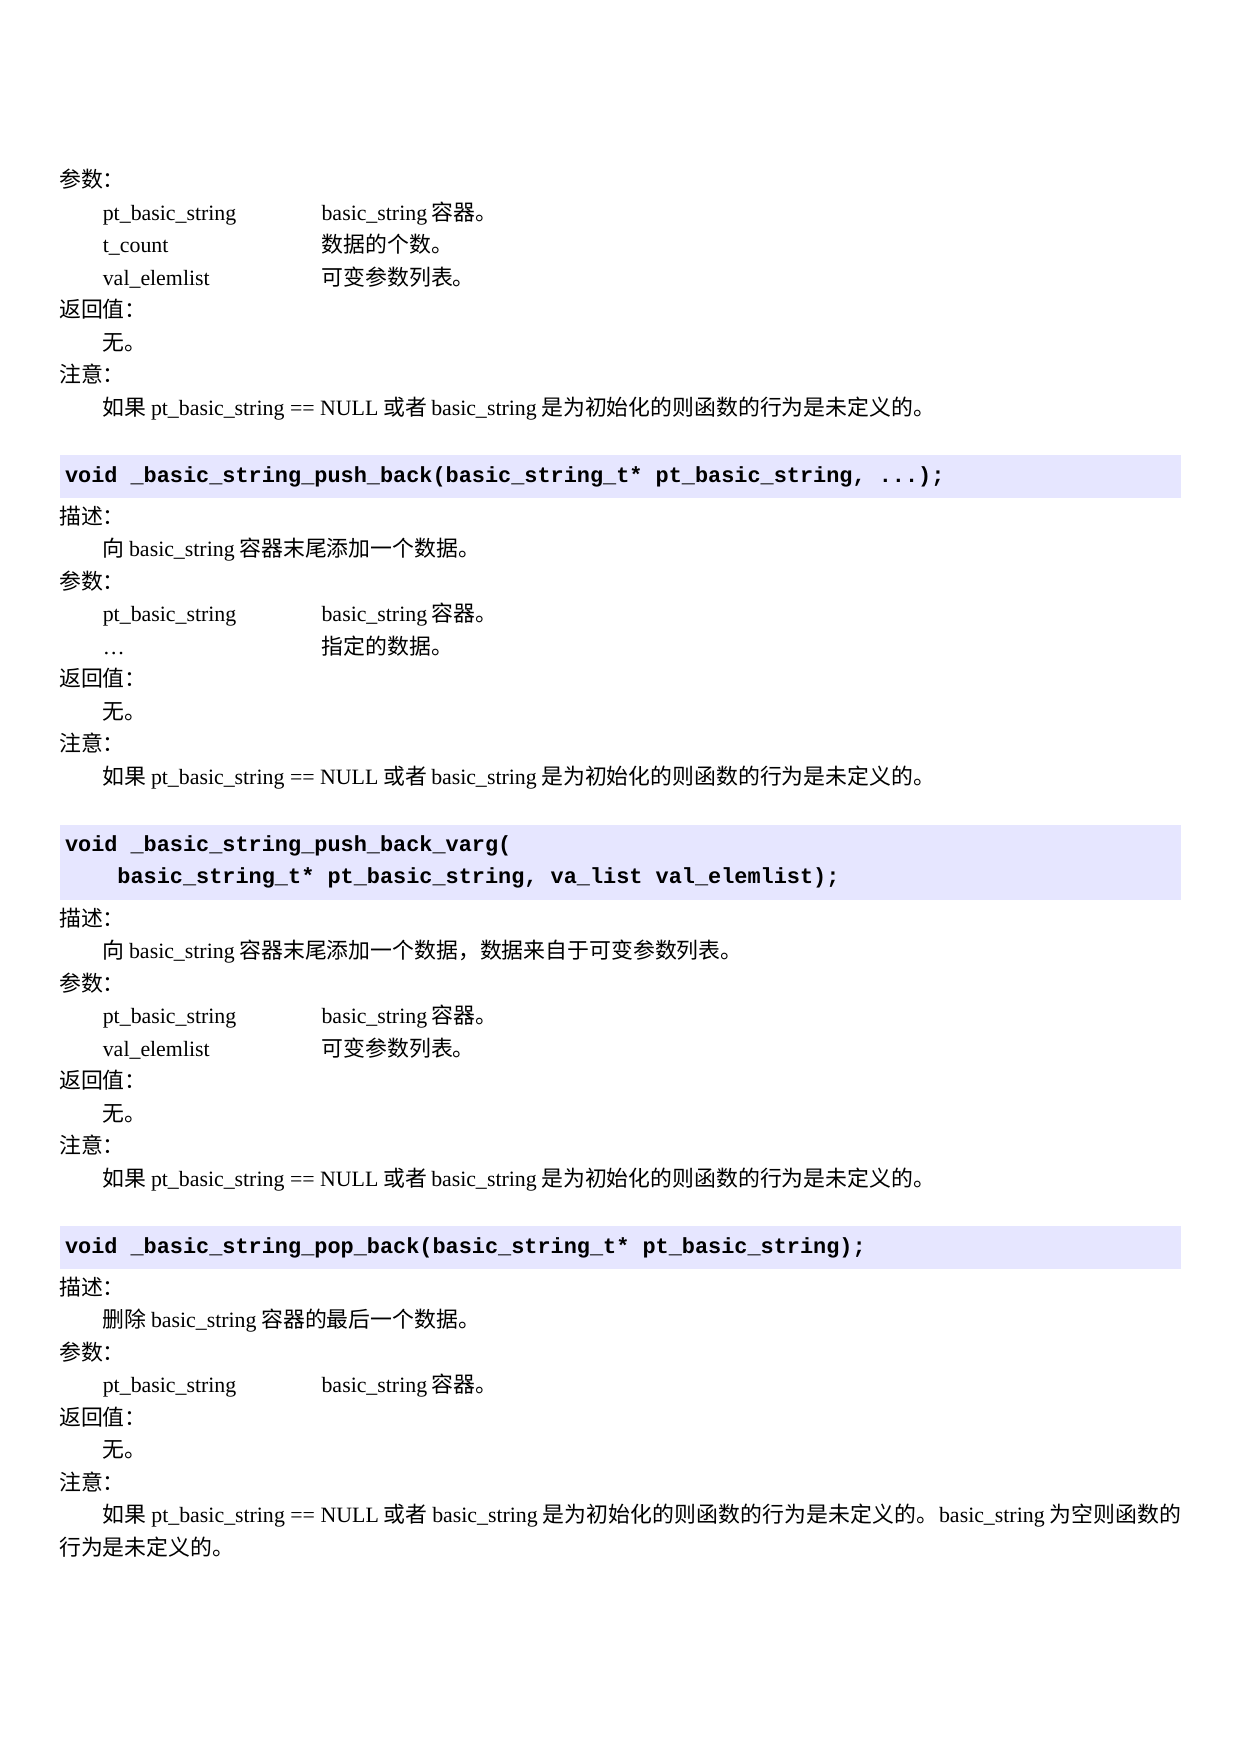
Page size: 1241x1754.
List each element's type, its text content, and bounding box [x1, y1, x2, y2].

text 参数： [59, 162, 1181, 194]
text 注意： [59, 726, 1181, 758]
table_header void _basic_string_push_back_varg( basic_string_t* pt_basic_string, va_list val_elemlist); [60, 825, 1181, 900]
text pt_basic_string basic_string容器。 [59, 596, 1181, 628]
text 返回值： [59, 292, 1181, 324]
text 参数： [59, 563, 1181, 596]
text 删除basic_string容器的最后一个数据。 [59, 1302, 1181, 1334]
table_header void _basic_string_push_back(basic_string_t* pt_basic_string, ...); [60, 455, 1181, 498]
text 如果pt_basic_string == NULL或者basic_string是为初始化的则函数的行为是未定义的。 [59, 389, 1181, 422]
text 如果pt_basic_string == NULL或者basic_string是为初始化的则函数的行为是未定义的。 [59, 1160, 1181, 1193]
text 注意： [59, 1128, 1181, 1160]
table_header void _basic_string_pop_back(basic_string_t* pt_basic_string); [60, 1226, 1181, 1269]
text 注意： [59, 1464, 1181, 1497]
text 向basic_string容器末尾添加一个数据，数据来自于可变参数列表。 [59, 933, 1181, 965]
text 无。 [59, 324, 1181, 357]
text pt_basic_string basic_string容器。 [59, 998, 1181, 1030]
text 描述： [59, 1270, 1181, 1302]
text val_elemlist 可变参数列表。 [59, 259, 1181, 292]
text 参数： [59, 965, 1181, 998]
text pt_basic_string basic_string容器。 [59, 194, 1181, 227]
text 如果pt_basic_string == NULL或者basic_string是为初始化的则函数的行为是未定义的。basic_string为空则函数的行为是未定义的。 [59, 1497, 1181, 1562]
text pt_basic_string basic_string容器。 [59, 1367, 1181, 1399]
text 描述： [59, 500, 1181, 531]
text 无。 [59, 693, 1181, 726]
text 如果pt_basic_string == NULL或者basic_string是为初始化的则函数的行为是未定义的。 [59, 758, 1181, 791]
text 参数： [59, 1334, 1181, 1367]
text 返回值： [59, 1063, 1181, 1095]
text 描述： [59, 901, 1181, 933]
text 无。 [59, 1432, 1181, 1464]
text t_count 数据的个数。 [59, 227, 1181, 259]
text … 指定的数据。 [59, 628, 1181, 661]
text 向basic_string容器末尾添加一个数据。 [59, 531, 1181, 563]
text 注意： [59, 357, 1181, 389]
text val_elemlist 可变参数列表。 [59, 1030, 1181, 1063]
text 返回值： [59, 1399, 1181, 1432]
text 无。 [59, 1095, 1181, 1128]
text 返回值： [59, 661, 1181, 693]
